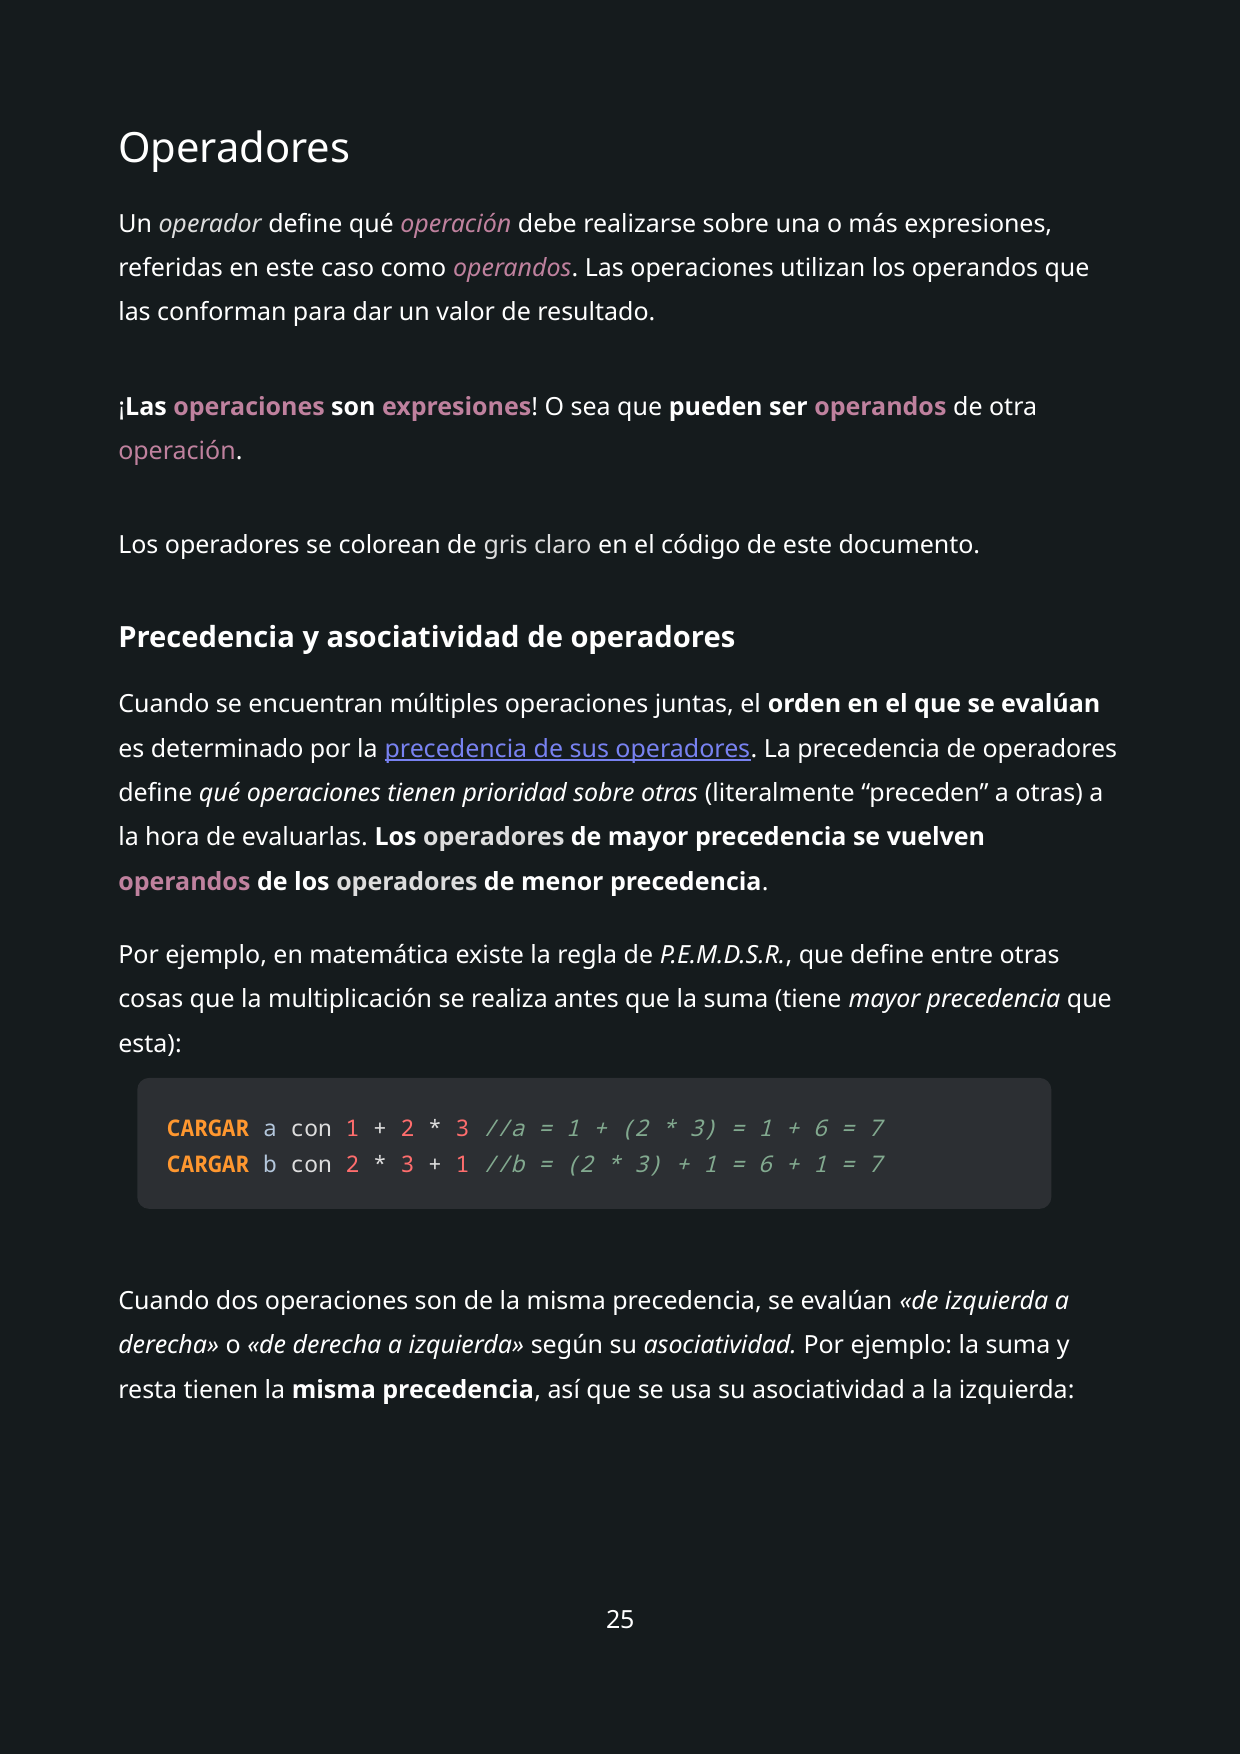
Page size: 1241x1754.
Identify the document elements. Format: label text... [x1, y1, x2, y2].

subtitle Precedencia y asociatividad de operadores [118, 616, 1122, 656]
text Un operador define qué operación debe realizarse sobre una o más expresiones, referidas en este caso como operandos. Las operaciones utilizan los operandos que las conforman para dar un valor de resultado. [118, 205, 1122, 328]
text Los operadores se colorean de gris claro en el código de este documento. [118, 527, 1122, 561]
text Cuando se encuentran múltiples operaciones juntas, el orden en el que se evalúan es determinado por la precedencia de sus operadores. La precedencia de operadores define qué operaciones tienen prioridad sobre otras (literalmente “preceden” a otras) a la hora de evaluarlas. Los operadores de mayor precedencia se vuelven operandos de los operadores de menor precedencia. [118, 686, 1122, 897]
text ¡Las operaciones son expresiones! O sea que pueden ser operandos de otra operación. [118, 388, 1122, 467]
subtitle Operadores [118, 118, 1122, 175]
text Cuando dos operaciones son de la misma precedencia, se evalúan «de izquierda a derecha» o «de derecha a izquierda» según su asociatividad. Por ejemplo: la suma y resta tienen la misma precedencia, así que se usa su asociatividad a la izquierda: [118, 1283, 1122, 1405]
text Por ejemplo, en matemática existe la regla de P.E.M.D.S.R., que define entre otras cosas que la multiplicación se realiza antes que la suma (tiene mayor precedencia que esta): [118, 937, 1122, 1059]
